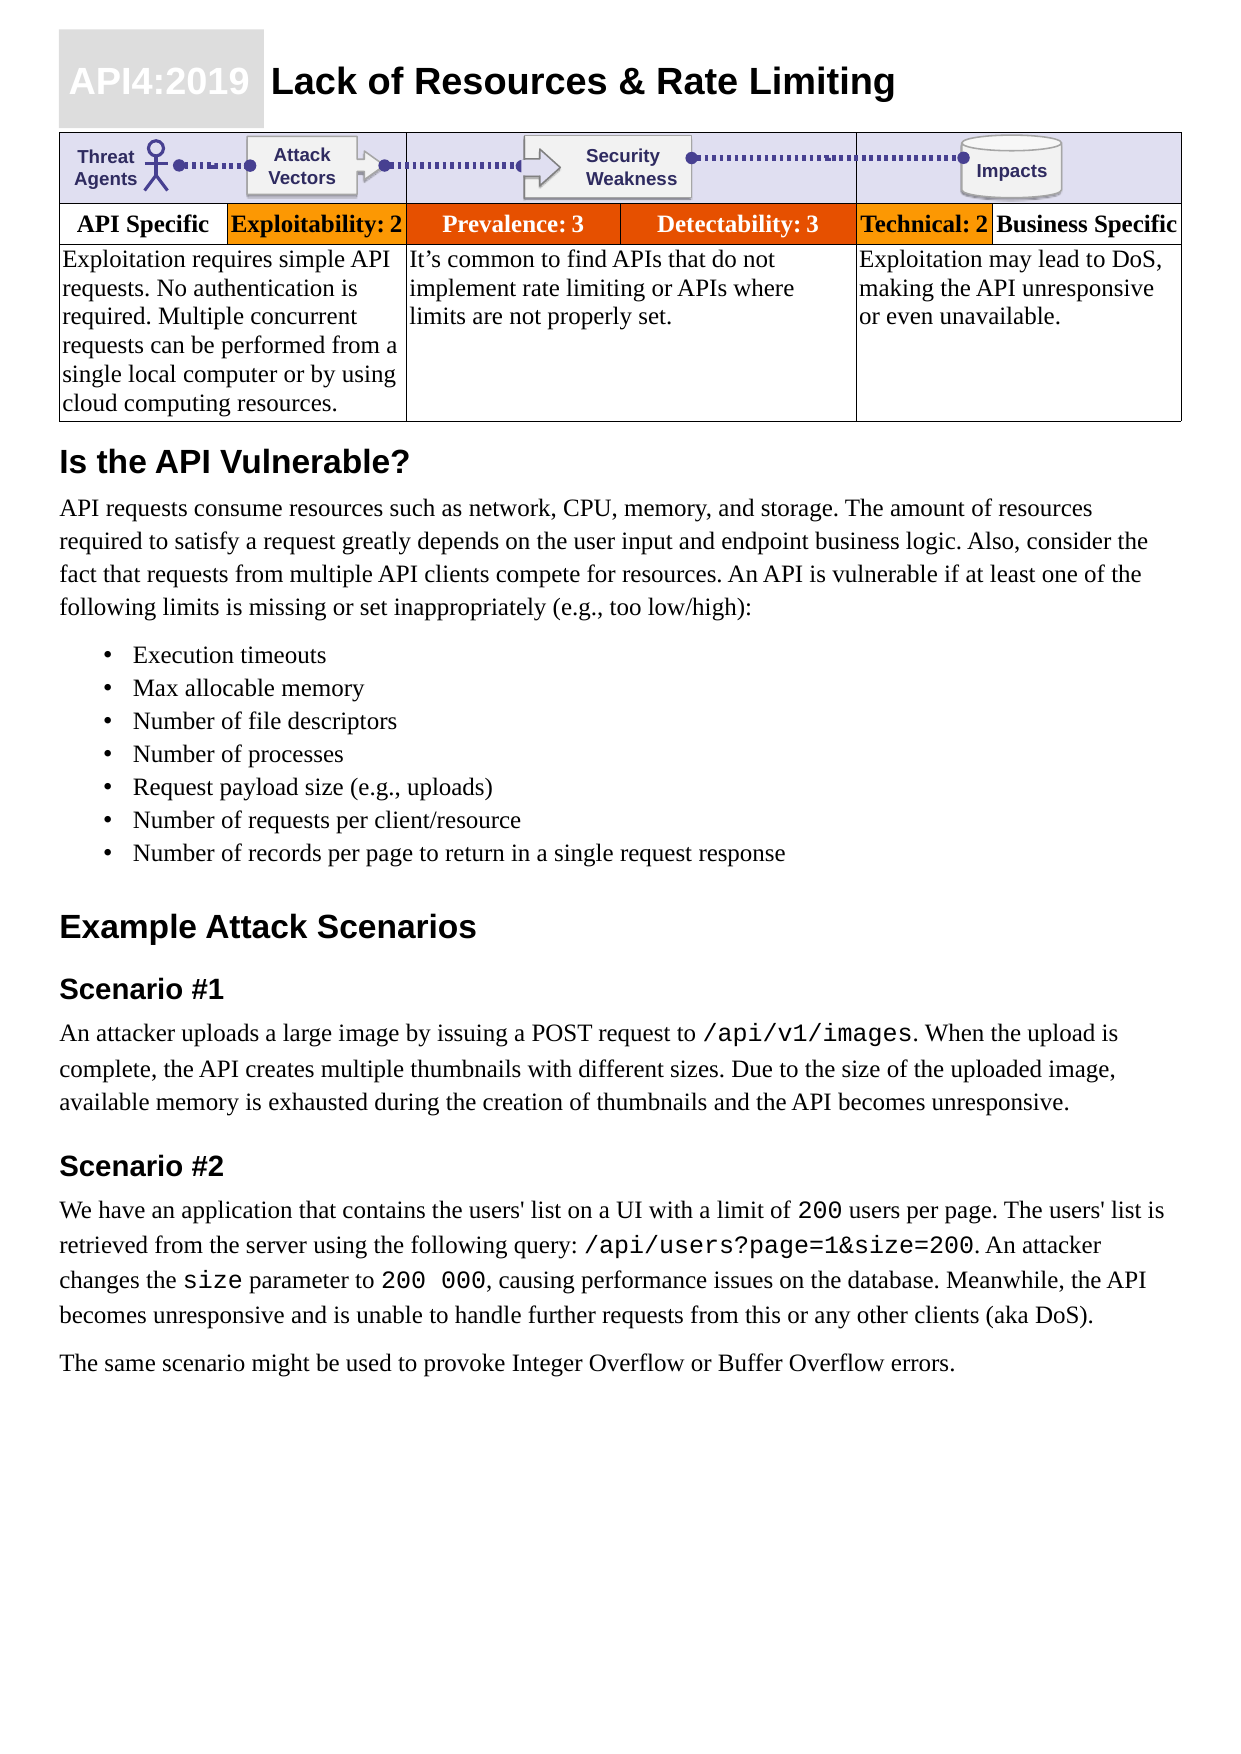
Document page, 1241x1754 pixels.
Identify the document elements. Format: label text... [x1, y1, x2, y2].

table_cell Exploitation requires simple API requests. No authentication is required. Multiple concurrent requests can be performed from a single local computer or by using cloud computing resources. [60, 245, 406, 421]
subtitle Scenario #2 [59, 1149, 1181, 1183]
list Number of records per page to return in a single request response [103, 838, 1181, 867]
table_header [227, 133, 406, 203]
table_header [992, 133, 1181, 203]
text We have an application that contains the users' list on a UI with a limit of 200 users per page. The users' list is retrieved from the server using the following query: /api/users?page=1&size=200. An attacker changes the size parameter to 200 000, causing performance issues on the database. Meanwhile, the API becomes unresponsive and is unable to handle further requests from this or any other clients (aka DoS). [59, 1195, 1181, 1329]
text API requests consume resources such as network, CPU, memory, and storage. The amount of resources required to satisfy a request greatly depends on the user input and endpoint business logic. Also, consider the fact that requests from multiple API clients compete for resources. An API is vulnerable if at least one of the following limits is missing or set inappropriately (e.g., too low/high): [59, 493, 1181, 621]
table_header [407, 133, 620, 203]
table_header [60, 133, 227, 203]
table_cell It’s common to find APIs that do not implement rate limiting or APIs where limits are not properly set. [407, 245, 856, 421]
list Number of requests per client/resource [103, 805, 1181, 834]
list Number of processes [103, 739, 1181, 768]
list Request payload size (e.g., uploads) [103, 772, 1181, 801]
subtitle Example Attack Scenarios [59, 907, 1181, 945]
list Execution timeouts [103, 640, 1181, 669]
text An attacker uploads a large image by issuing a POST request to /api/v1/images. When the upload is complete, the API creates multiple thumbnails with different sizes. Due to the size of the uploaded image, available memory is exhausted during the creation of thumbnails and the API becomes unresponsive. [59, 1018, 1181, 1115]
table_header [620, 133, 856, 203]
table_cell Business Specific [993, 204, 1181, 244]
list Number of file descriptors [103, 706, 1181, 735]
table_cell Exploitability: 2 [228, 204, 406, 244]
table_cell Exploitation may lead to DoS, making the API unresponsive or even unavailable. [857, 245, 1181, 421]
text The same scenario might be used to provoke Integer Overflow or Buffer Overflow errors. [59, 1348, 1181, 1377]
table_cell API Specific [60, 204, 227, 244]
table_cell Prevalence: 3 [407, 204, 620, 244]
table_header [857, 133, 992, 203]
table_cell Detectability: 3 [621, 204, 856, 244]
subtitle Scenario #1 [59, 972, 1181, 1006]
subtitle Is the API Vulnerable? [59, 442, 1181, 481]
list Max allocable memory [103, 673, 1181, 702]
table_cell Technical: 2 [857, 204, 992, 244]
